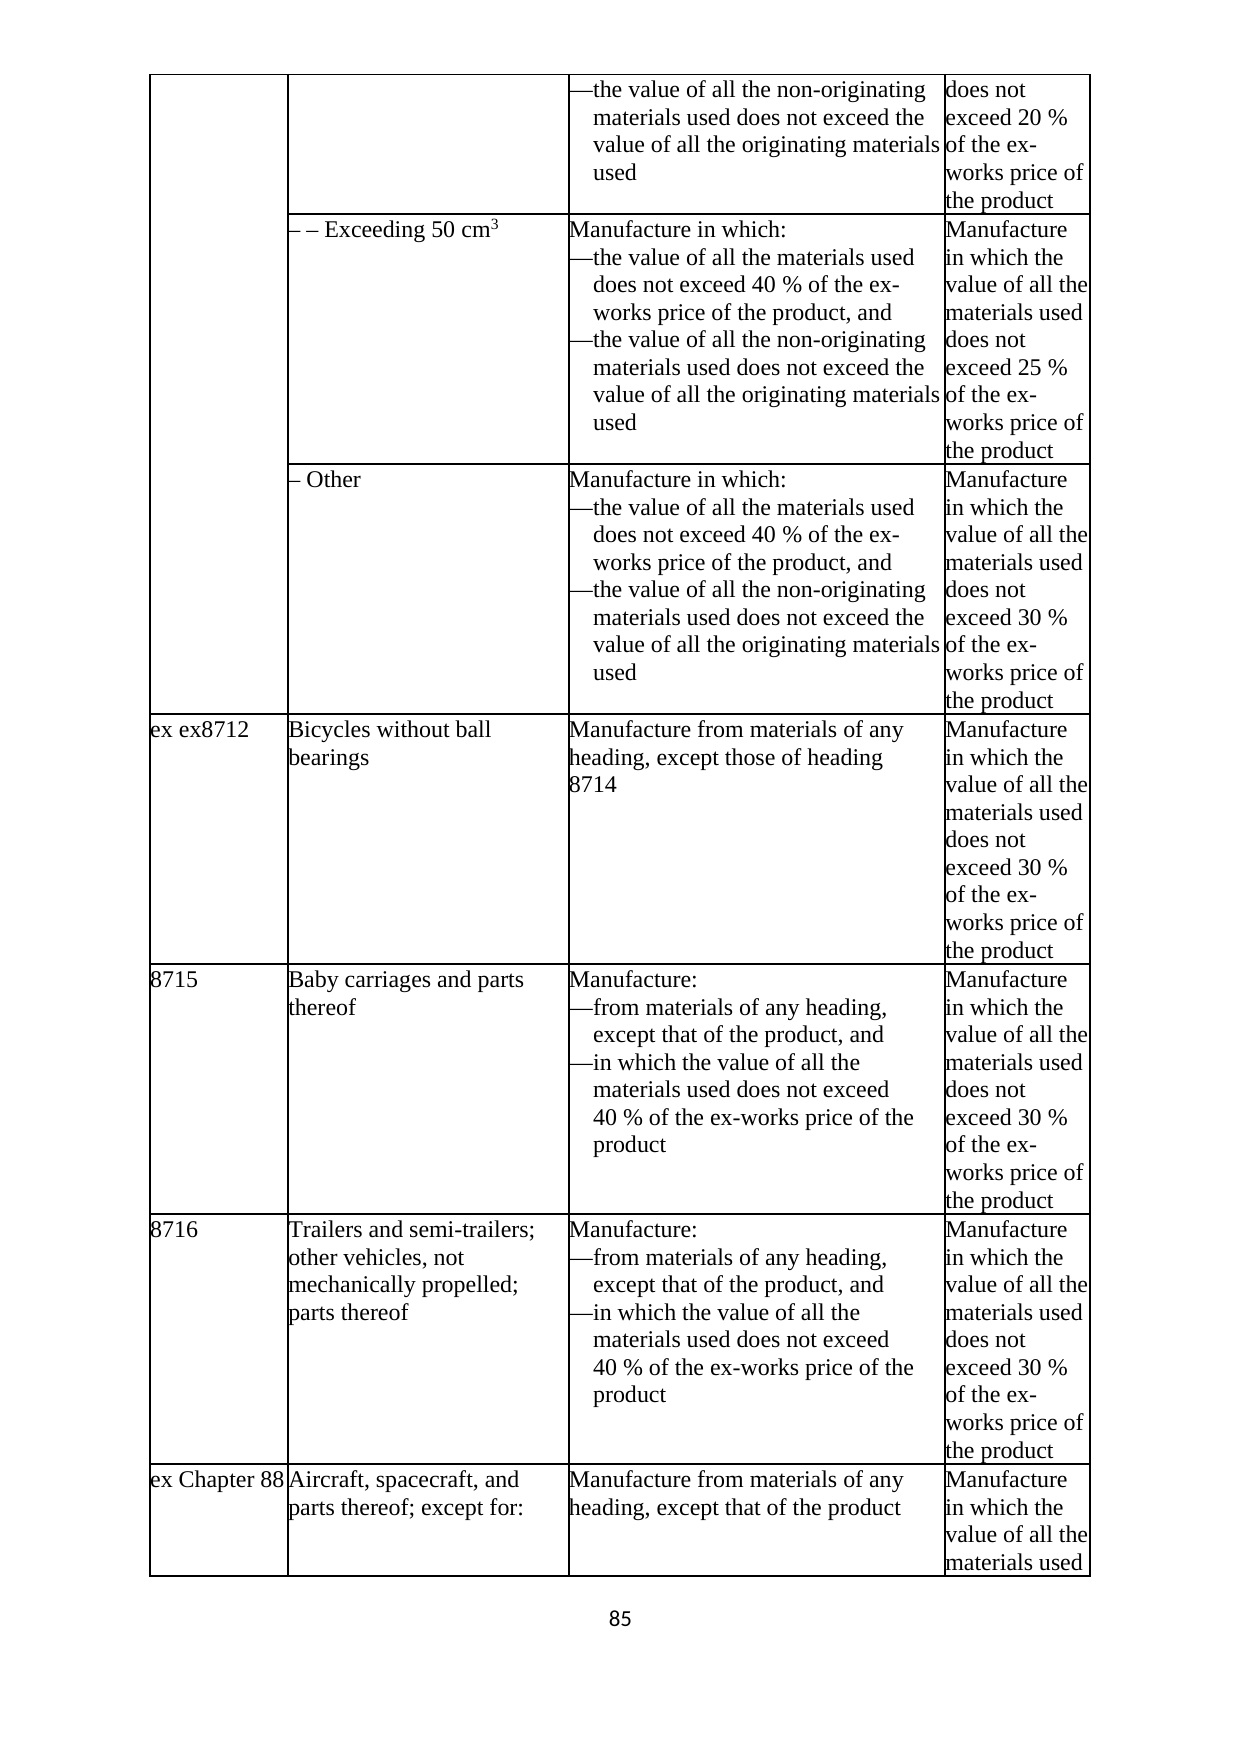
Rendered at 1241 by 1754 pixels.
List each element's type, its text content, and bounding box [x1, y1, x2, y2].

table_cell Trailers and semi-trailers; other vehicles, not mechanically propelled; parts thereof [289, 1215, 568, 1463]
table_header the value of all the non-originating materials used does not exceed the value of all the originating materials used [593, 325, 944, 436]
table_cell – – Exceeding 50 cm3 [289, 215, 568, 463]
table_header the value of all the materials used does not exceed 40 % of the ex-works price of the product, and [593, 493, 944, 575]
table_header — [570, 1048, 593, 1158]
table_cell [151, 75, 287, 713]
table_cell [570, 686, 944, 713]
table_cell Manufacture in which the value of all the materials used does not exceed 30 % of the ex-works price of the product [946, 715, 1089, 963]
table_cell Aircraft, spacecraft, and parts thereof; except for: [289, 1465, 568, 1575]
table_cell [570, 186, 944, 213]
table_header in which the value of all the materials used does not exceed 40 % of the ex-works price of the product [593, 1048, 944, 1158]
table_header — [570, 243, 593, 325]
table_cell Manufacture: [570, 965, 944, 993]
table_cell [570, 1158, 944, 1213]
table_header from materials of any heading, except that of the product, and [593, 1243, 944, 1298]
table_header the value of all the materials used does not exceed 40 % of the ex-works price of the product, and [593, 243, 944, 325]
table_cell Manufacture from materials of any heading, except that of the product [570, 1465, 944, 1575]
table_cell Manufacture in which the value of all the materials used does not exceed 30 % of the ex-works price of the product [946, 1215, 1089, 1463]
table_cell ex Chapter 88 [151, 1465, 287, 1575]
table_cell does not exceed 20 % of the ex-works price of the product [946, 75, 1089, 213]
table_cell Manufacture in which: [570, 465, 944, 493]
table_header — [570, 1243, 593, 1298]
table_cell Manufacture in which the value of all the materials used does not exceed 25 % of the ex-works price of the product [946, 215, 1089, 463]
table_header — [570, 493, 593, 575]
table_cell – Other [289, 465, 568, 713]
table_header — [570, 75, 593, 186]
table_header the value of all the non-originating materials used does not exceed the value of all the originating materials used [593, 75, 944, 186]
table_cell Manufacture in which: [570, 215, 944, 243]
table_cell Manufacture in which the value of all the materials used does not exceed 30 % of the ex-works price of the product [946, 965, 1089, 1213]
table_header in which the value of all the materials used does not exceed 40 % of the ex-works price of the product [593, 1298, 944, 1408]
table_cell Manufacture in which the value of all the materials used does not exceed 30 % of the ex-works price of the product [946, 465, 1089, 713]
table_cell [570, 436, 944, 463]
table_cell [570, 1408, 944, 1463]
table_header — [570, 1298, 593, 1408]
table_cell Bicycles without ball bearings [289, 715, 568, 963]
table_header — [570, 575, 593, 686]
table_header — [570, 993, 593, 1048]
table_cell Manufacture: [570, 1215, 944, 1243]
table_cell Manufacture from materials of any heading, except those of heading 8714 [570, 715, 944, 963]
table_header from materials of any heading, except that of the product, and [593, 993, 944, 1048]
table_cell [289, 75, 568, 213]
table_cell Manufacture in which the value of all the materials used [946, 1465, 1089, 1575]
table_header the value of all the non-originating materials used does not exceed the value of all the originating materials used [593, 575, 944, 686]
table_cell 8715 [151, 965, 287, 1213]
table_cell 8716 [151, 1215, 287, 1463]
table_cell ex ex8712 [151, 715, 287, 963]
table_cell Baby carriages and parts thereof [289, 965, 568, 1213]
table_header — [570, 325, 593, 436]
